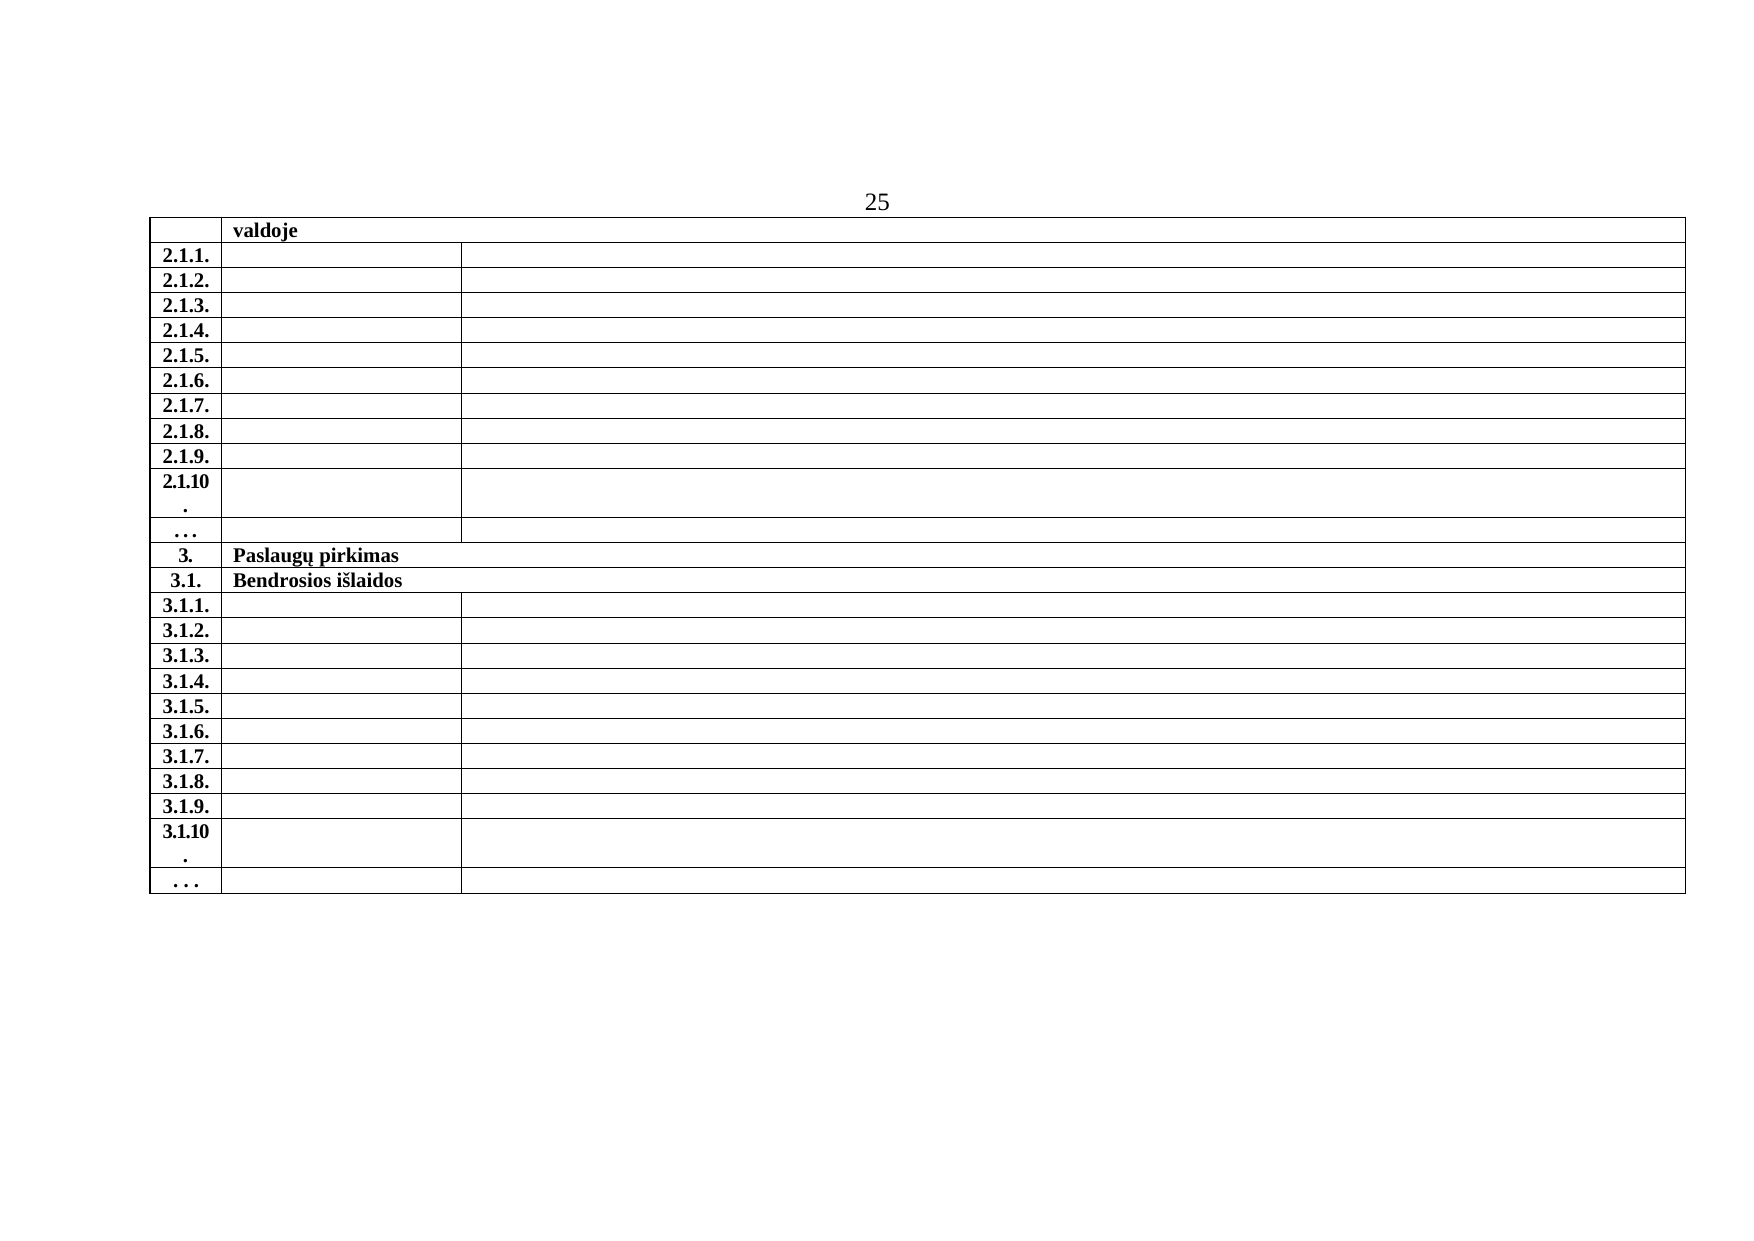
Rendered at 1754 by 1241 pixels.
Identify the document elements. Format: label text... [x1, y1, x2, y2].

table_cell [222, 394, 461, 417]
table_cell [222, 593, 461, 617]
table_cell [462, 343, 1685, 367]
table_cell [462, 469, 1685, 517]
table_cell 3.1.2. [151, 618, 221, 642]
table_cell [222, 669, 461, 693]
table_cell 3.1.5. [151, 694, 221, 718]
table_cell [462, 719, 1685, 743]
table_cell [462, 243, 1685, 267]
table_cell 2.1.6. [151, 368, 221, 392]
table_cell 3.1.1. [151, 593, 221, 617]
table_cell 2.1.9. [151, 444, 221, 468]
table_cell [222, 469, 461, 517]
table_cell [462, 318, 1685, 342]
table_cell 3.1.10. [151, 819, 221, 867]
table_cell [462, 394, 1685, 417]
table_cell [222, 268, 461, 292]
table_cell 2.1.8. [151, 419, 221, 443]
table_cell 2.1.2. [151, 268, 221, 292]
table_cell 2.1.1. [151, 243, 221, 267]
table_cell [222, 644, 461, 667]
table_cell [462, 368, 1685, 392]
table_cell [462, 618, 1685, 642]
table_cell valdoje [222, 218, 1685, 242]
table_cell [462, 694, 1685, 718]
table_cell 3.1. [151, 568, 221, 592]
table_cell [222, 694, 461, 718]
table_cell [462, 644, 1685, 667]
table_cell 3.1.3. [151, 644, 221, 667]
table_cell [222, 868, 461, 892]
table_cell [222, 794, 461, 818]
table_cell [151, 218, 221, 242]
table_cell 2.1.3. [151, 293, 221, 317]
table_cell [462, 794, 1685, 818]
table_cell 2.1.5. [151, 343, 221, 367]
table_cell . . . [151, 518, 221, 542]
table_cell [222, 444, 461, 468]
table_cell [222, 819, 461, 867]
table_cell [462, 518, 1685, 542]
table_cell Bendrosios išlaidos [222, 568, 1685, 592]
table_cell 2.1.10. [151, 469, 221, 517]
table_cell [222, 343, 461, 367]
table_cell [222, 618, 461, 642]
table_cell [222, 518, 461, 542]
table_cell [462, 268, 1685, 292]
table_cell [462, 593, 1685, 617]
table_cell 2.1.4. [151, 318, 221, 342]
table_cell 3.1.9. [151, 794, 221, 818]
table_cell 3.1.7. [151, 744, 221, 768]
table_cell 2.1.7. [151, 394, 221, 417]
table_cell [462, 744, 1685, 768]
table_cell [462, 444, 1685, 468]
table_cell [222, 719, 461, 743]
table_cell 3.1.6. [151, 719, 221, 743]
table_cell [222, 368, 461, 392]
table_cell [462, 769, 1685, 793]
table_cell [222, 744, 461, 768]
table_cell [222, 419, 461, 443]
table_cell [462, 419, 1685, 443]
table_cell 3.1.4. [151, 669, 221, 693]
table_cell [462, 293, 1685, 317]
table_cell [222, 293, 461, 317]
table_cell [222, 243, 461, 267]
table_cell [462, 819, 1685, 867]
table_cell 3. [151, 543, 221, 567]
table_cell [222, 318, 461, 342]
table_cell 3.1.8. [151, 769, 221, 793]
table_cell [462, 868, 1685, 892]
table_cell Paslaugų pirkimas [222, 543, 1685, 567]
table_cell [222, 769, 461, 793]
table_cell [462, 669, 1685, 693]
table_cell . . . [151, 868, 221, 892]
